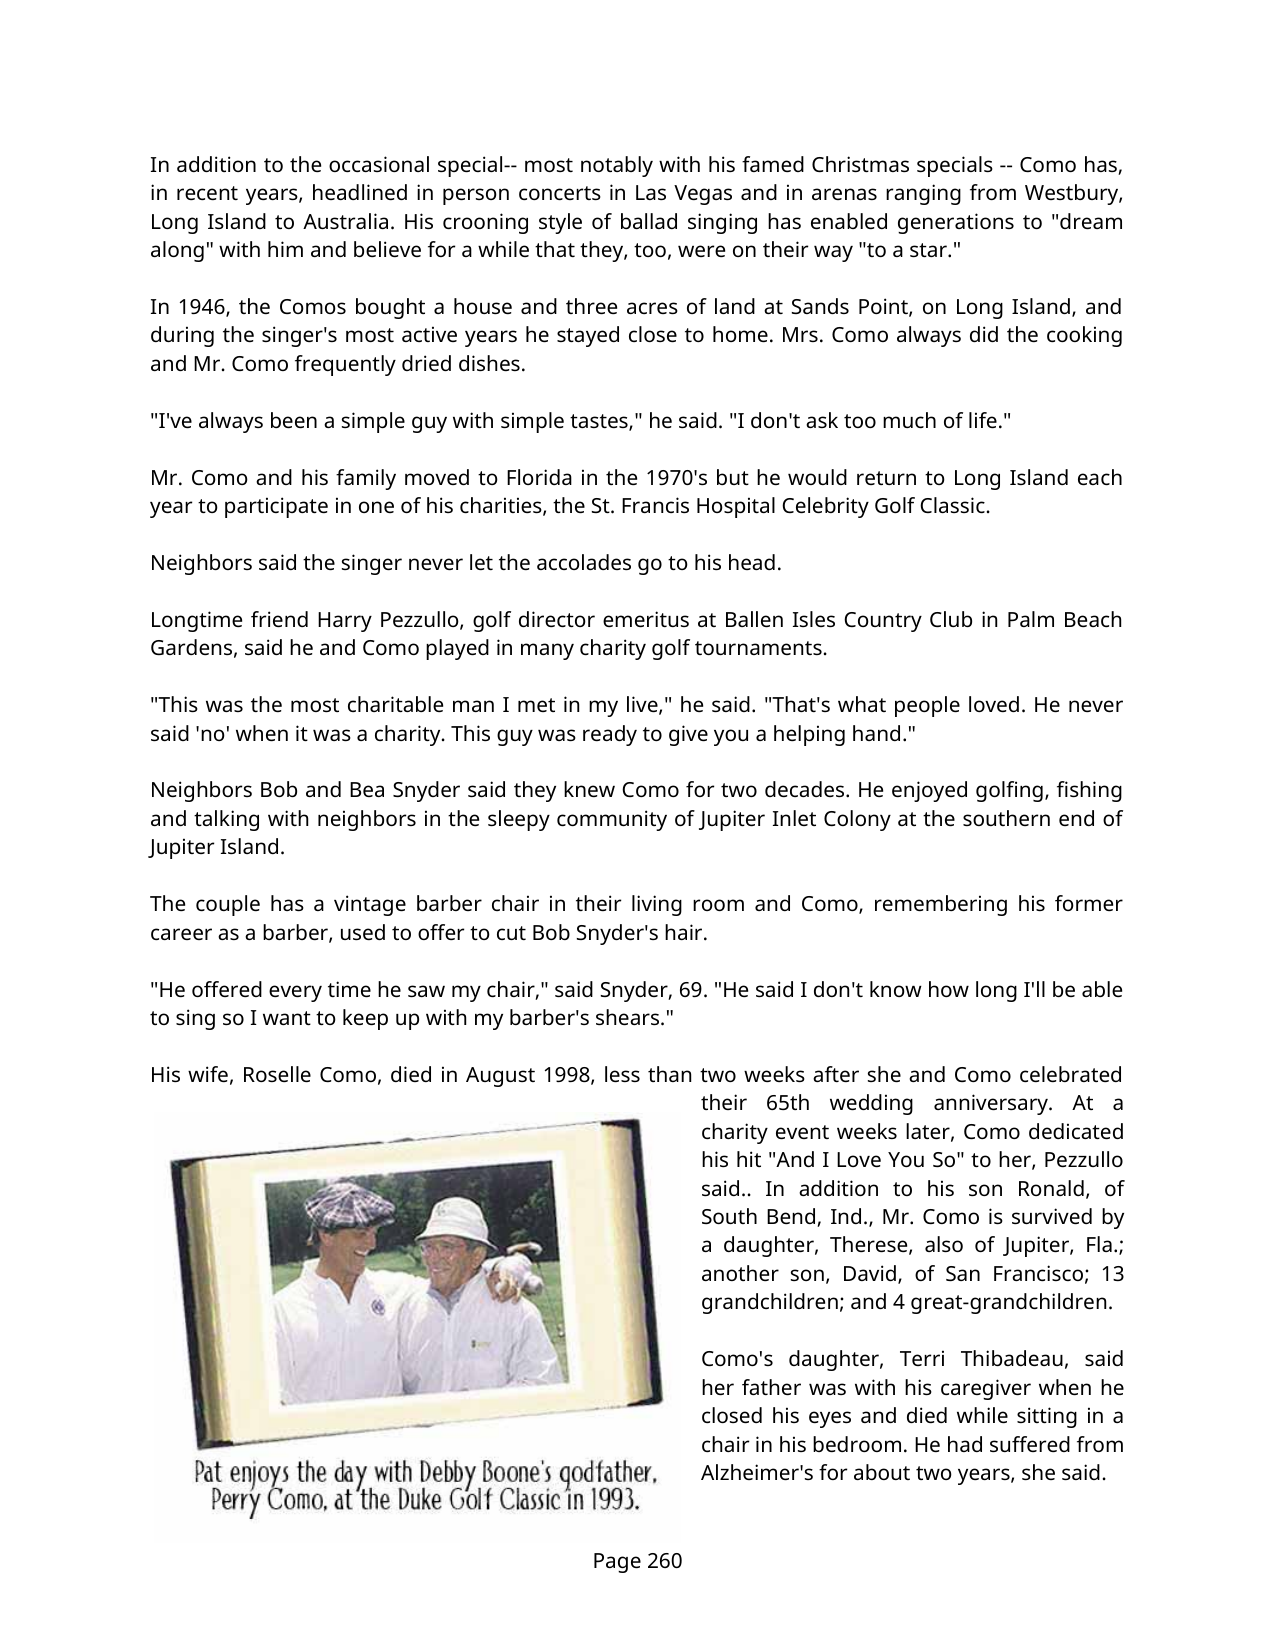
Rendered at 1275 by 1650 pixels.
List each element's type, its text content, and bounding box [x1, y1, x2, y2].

picture [154, 1112, 681, 1543]
text Longtime friend Harry Pezzullo, golf director emeritus at Ballen Isles Country Club in Palm Beach Gardens, said he and Como played in many charity golf tournaments. [150, 605, 1125, 662]
text Neighbors Bob and Bea Snyder said they knew Como for two decades. He enjoyed golfing, fishing and talking with neighbors in the sleepy community of Jupiter Inlet Colony at the southern end of Jupiter Island. [150, 776, 1125, 861]
text In addition to the occasional special-- most notably with his famed Christmas specials -- Como has, in recent years, headlined in person concerts in Las Vegas and in arenas ranging from Westbury, Long Island to Australia. His crooning style of ballad singing has enabled generations to "dream along" with him and believe for a while that they, too, were on their way "to a star." [150, 150, 1125, 264]
text "This was the most charitable man I met in my live," he said. "That's what people loved. He never said 'no' when it was a charity. This guy was ready to give you a helping hand." [150, 690, 1125, 747]
text His wife, Roselle Como, died in August 1998, less than two weeks after she and Como celebrated their 65th wedding anniversary. At a charity event weeks later, Como dedicated his hit "And I Love You So" to her, Pezzullo said.. In addition to his son Ronald, of South Bend, Ind., Mr. Como is survived by a daughter, Therese, also of Jupiter, Fla.; another son, David, of San Francisco; 13 grandchildren; and 4 great-grandchildren. [150, 1060, 1125, 1544]
text Mr. Como and his family moved to Florida in the 1970's but he would return to Long Island each year to participate in one of his charities, the St. Francis Hospital Celebrity Golf Classic. [150, 463, 1125, 520]
text "I've always been a simple guy with simple tastes," he said. "I don't ask too much of life." [150, 406, 1125, 434]
text The couple has a vintage barber chair in their living room and Como, remembering his former career as a barber, used to offer to cut Bob Snyder's hair. [150, 889, 1125, 946]
text In 1946, the Comos bought a house and three acres of land at Sands Point, on Long Island, and during the singer's most active years he stayed close to home. Mrs. Como always did the cooking and Mr. Como frequently dried dishes. [150, 292, 1125, 377]
text Como's daughter, Terri Thibadeau, said her father was with his caregiver when he closed his eyes and died while sitting in a chair in his bedroom. He had suffered from Alzheimer's for about two years, she said. [682, 1344, 1125, 1487]
text Neighbors said the singer never let the accolades go to his head. [150, 548, 1125, 577]
text "He offered every time he saw my chair," said Snyder, 69. "He said I don't know how long I'll be able to sing so I want to keep up with my barber's shears." [150, 975, 1125, 1032]
